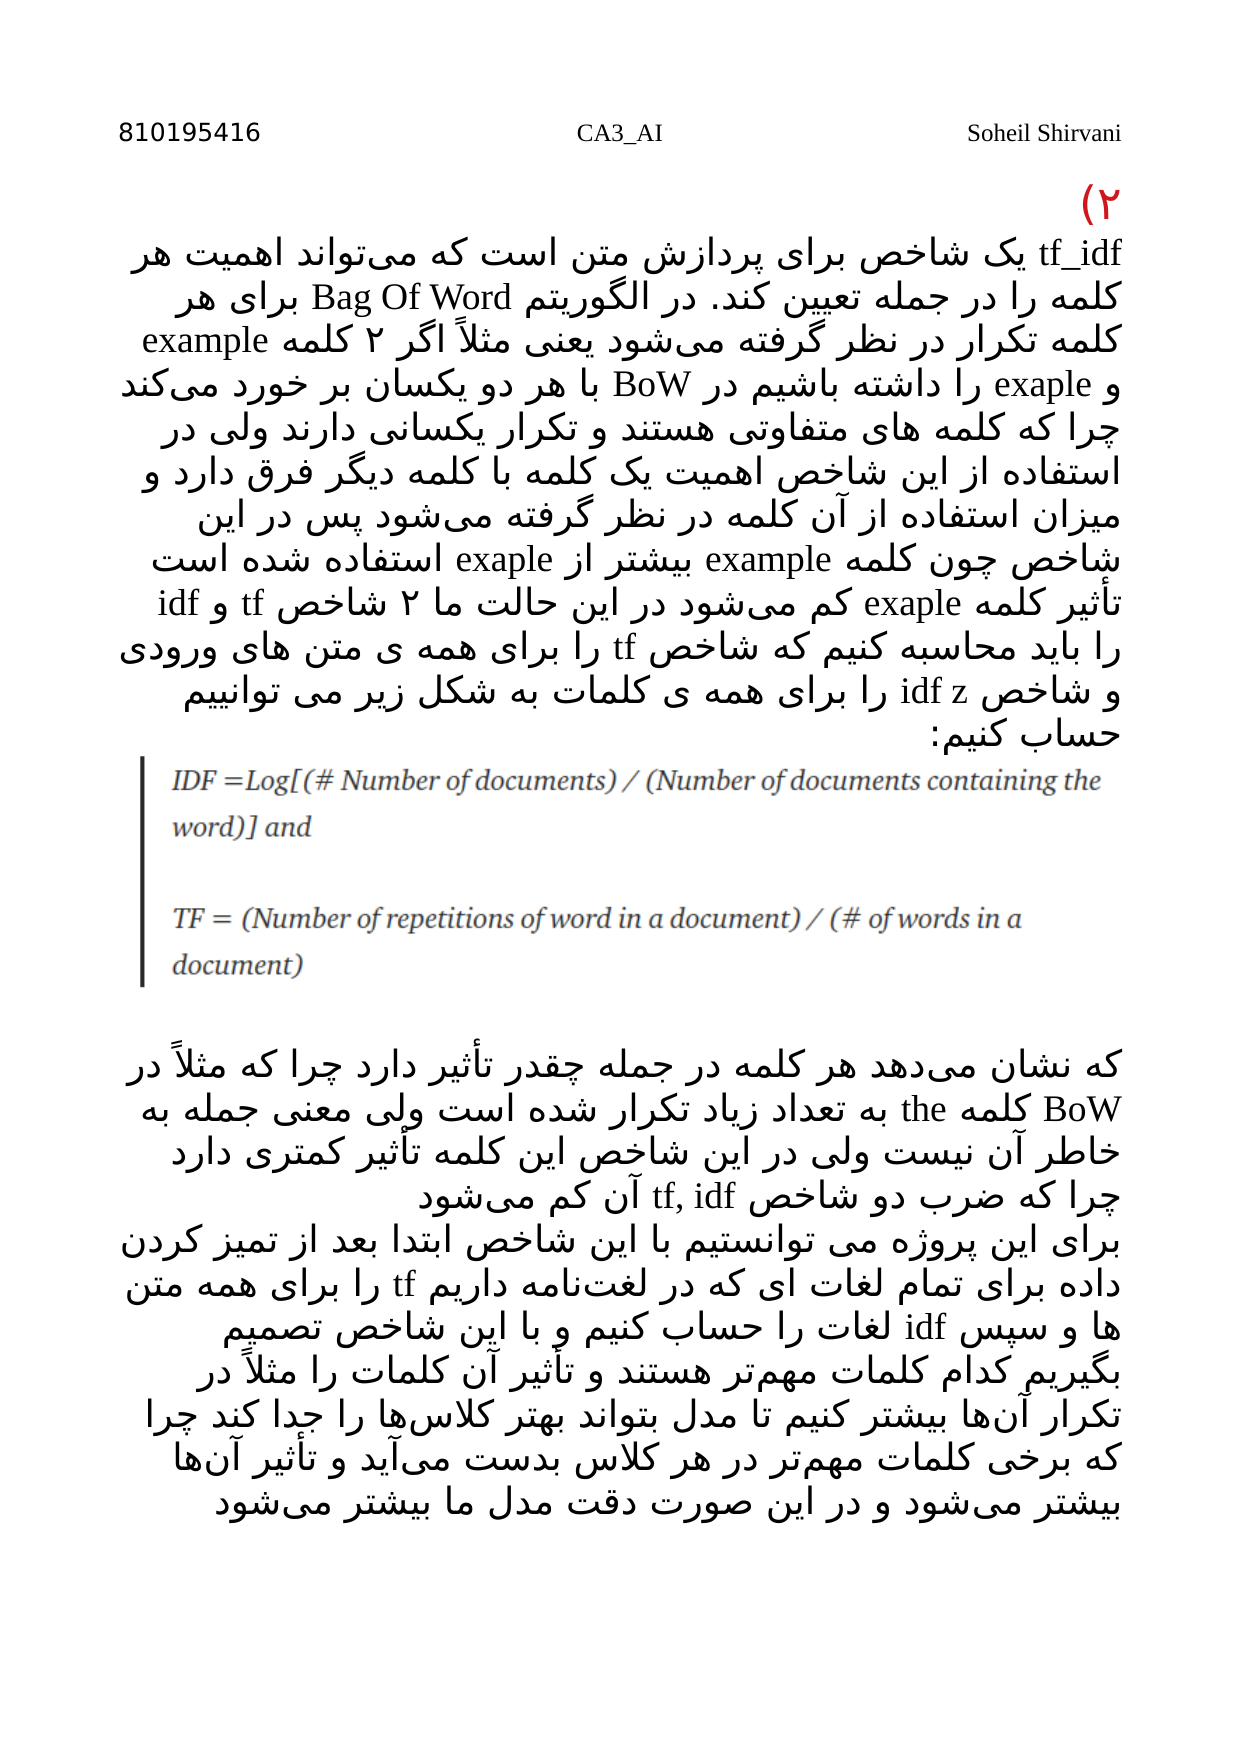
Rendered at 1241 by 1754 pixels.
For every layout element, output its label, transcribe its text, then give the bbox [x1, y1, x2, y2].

picture [118, 755, 1123, 1000]
text ۲) [118, 177, 1122, 230]
text برای این پروژه می توانستیم با این شاخص ابتدا بعد از تمیز کردن داده برای تمام لغات ای که در لغت‌نامه داریم tf را برای همه متن ها و سپس idf لغات را حساب کنیم و با این شاخص تصمیم بگیریم کدام کلمات مهم‌تر هستند و تأثیر آن کلمات را مثلاً در تکرار آن‌ها بیشتر کنیم تا مدل بتواند بهتر کلاس‌ها را جدا کند چرا که برخی کلمات مهم‌تر در هر کلاس بدست می‌آید و تأثیر آن‌ها بیشتر می‌شود و در این صورت دقت مدل ما بیشتر می‌شود [118, 1217, 1122, 1523]
text که نشان می‌دهد هر کلمه در جمله چقدر تأثیر دارد چرا که مثلاً در BoW کلمه the به تعداد زیاد تکرار شده است ولی معنی جمله به خاطر آن نیست ولی در این شاخص این کلمه تأثیر کمتری دارد چرا که ضرب دو شاخص tf, idf آن کم می‌شود [118, 1042, 1122, 1217]
text tf_idf یک شاخص برای پردازش متن است که می‌تواند اهمیت هر کلمه را در جمله تعیین کند. در الگوریتم Bag Of Word برای هر کلمه تکرار در نظر گرفته می‌شود یعنی مثلاً اگر ۲ کلمه example و exaple را داشته باشیم در BoW با هر دو یکسان بر خورد می‌کند چرا که کلمه های متفاوتی هستند و تکرار یکسانی دارند ولی در استفاده از این شاخص اهمیت یک کلمه با کلمه دیگر فرق دارد و میزان استفاده از آن کلمه در نظر گرفته می‌شود پس در این شاخص چون کلمه example بیشتر از exaple استفاده شده است تأثیر کلمه exaple کم می‌شود در این حالت ما ۲ شاخص tf و idf را باید محاسبه کنیم که شاخص tf را برای همه ی متن های ورودی و شاخص idf z را برای همه ی کلمات به شکل زیر می توانییم حساب کنیم: [118, 230, 1122, 755]
